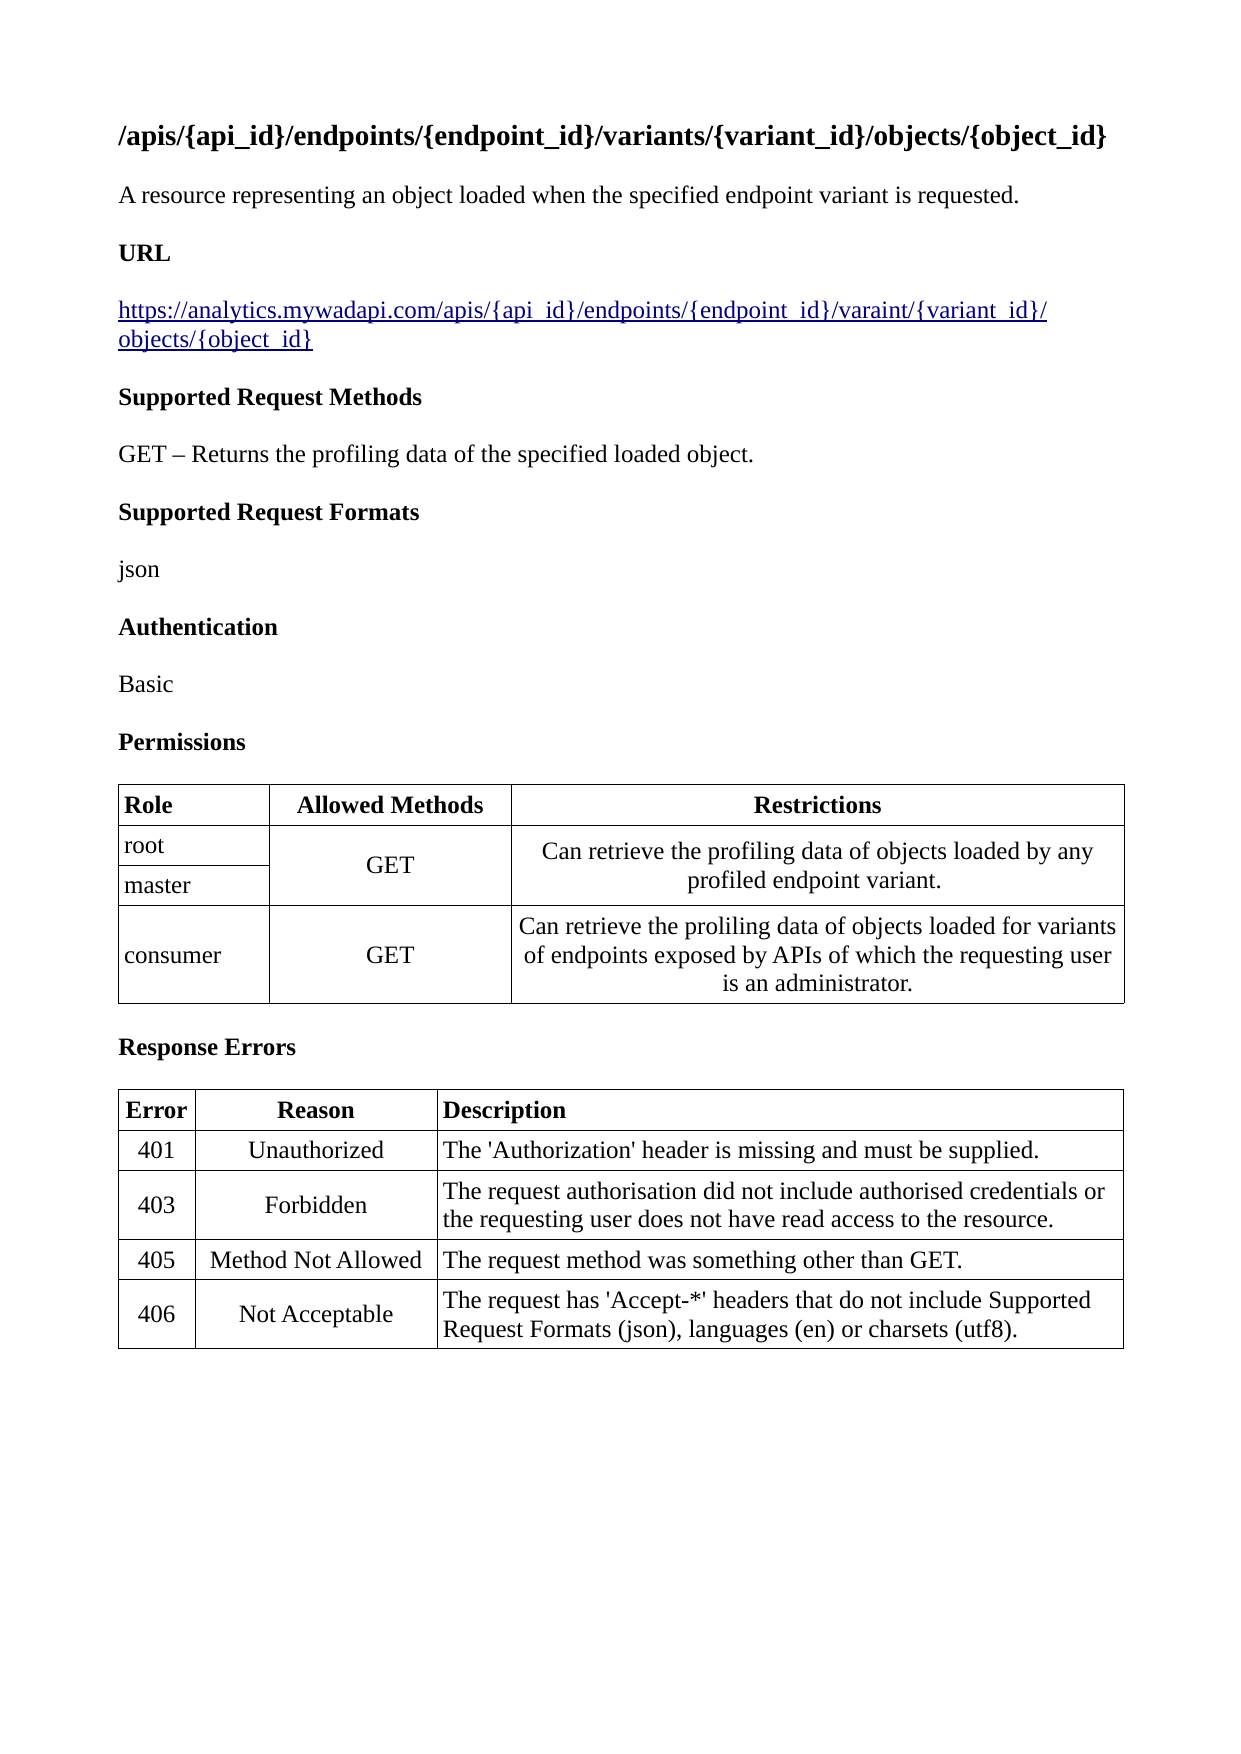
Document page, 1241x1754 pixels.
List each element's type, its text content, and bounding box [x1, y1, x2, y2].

text Supported Request Formats [118, 497, 1122, 525]
text /apis/{api_id}/endpoints/{endpoint_id}/variants/{variant_id}/objects/{object_id} [118, 118, 1122, 152]
text A resource representing an object loaded when the specified endpoint variant is requested. [118, 180, 1122, 209]
text Response Errors [118, 1032, 1122, 1061]
table_cell Forbidden [196, 1171, 437, 1239]
table_header Role [119, 785, 269, 824]
table_header Description [438, 1090, 1123, 1129]
table_cell The request method was something other than GET. [438, 1240, 1123, 1279]
table_cell root [119, 826, 269, 865]
table_cell GET [270, 826, 511, 905]
table_cell consumer [119, 906, 269, 1003]
table_cell 406 [119, 1280, 195, 1348]
text Basic [118, 669, 1122, 698]
table_header Allowed Methods [270, 785, 511, 824]
table_cell Not Acceptable [196, 1280, 437, 1348]
table_cell Unauthorized [196, 1131, 437, 1170]
table_cell Can retrieve the proliling data of objects loaded for variants of endpoints exposed by APIs of which the requesting user is an administrator. [512, 906, 1124, 1003]
table_cell master [119, 866, 269, 905]
text GET – Returns the profiling data of the specified loaded object. [118, 439, 1122, 468]
table_cell GET [270, 906, 511, 1003]
table_cell The 'Authorization' header is missing and must be supplied. [438, 1131, 1123, 1170]
table_cell Can retrieve the profiling data of objects loaded by any profiled endpoint variant. [512, 826, 1124, 905]
table_cell Method Not Allowed [196, 1240, 437, 1279]
text https://analytics.mywadapi.com/apis/{api_id}/endpoints/{endpoint_id}/varaint/{variant_id}/objects/{object_id} [118, 295, 1122, 353]
table_header Restrictions [512, 785, 1124, 824]
text Supported Request Methods [118, 382, 1122, 410]
text Authentication [118, 612, 1122, 640]
text Permissions [118, 727, 1122, 755]
table_cell 405 [119, 1240, 195, 1279]
table_header Reason [196, 1090, 437, 1129]
text URL [118, 238, 1122, 267]
table_cell 403 [119, 1171, 195, 1239]
table_cell 401 [119, 1131, 195, 1170]
table_header Error [119, 1090, 195, 1129]
text json [118, 554, 1122, 583]
table_cell The request has 'Accept-*' headers that do not include Supported Request Formats (json), languages (en) or charsets (utf8). [438, 1280, 1123, 1348]
table_cell The request authorisation did not include authorised credentials or the requesting user does not have read access to the resource. [438, 1171, 1123, 1239]
